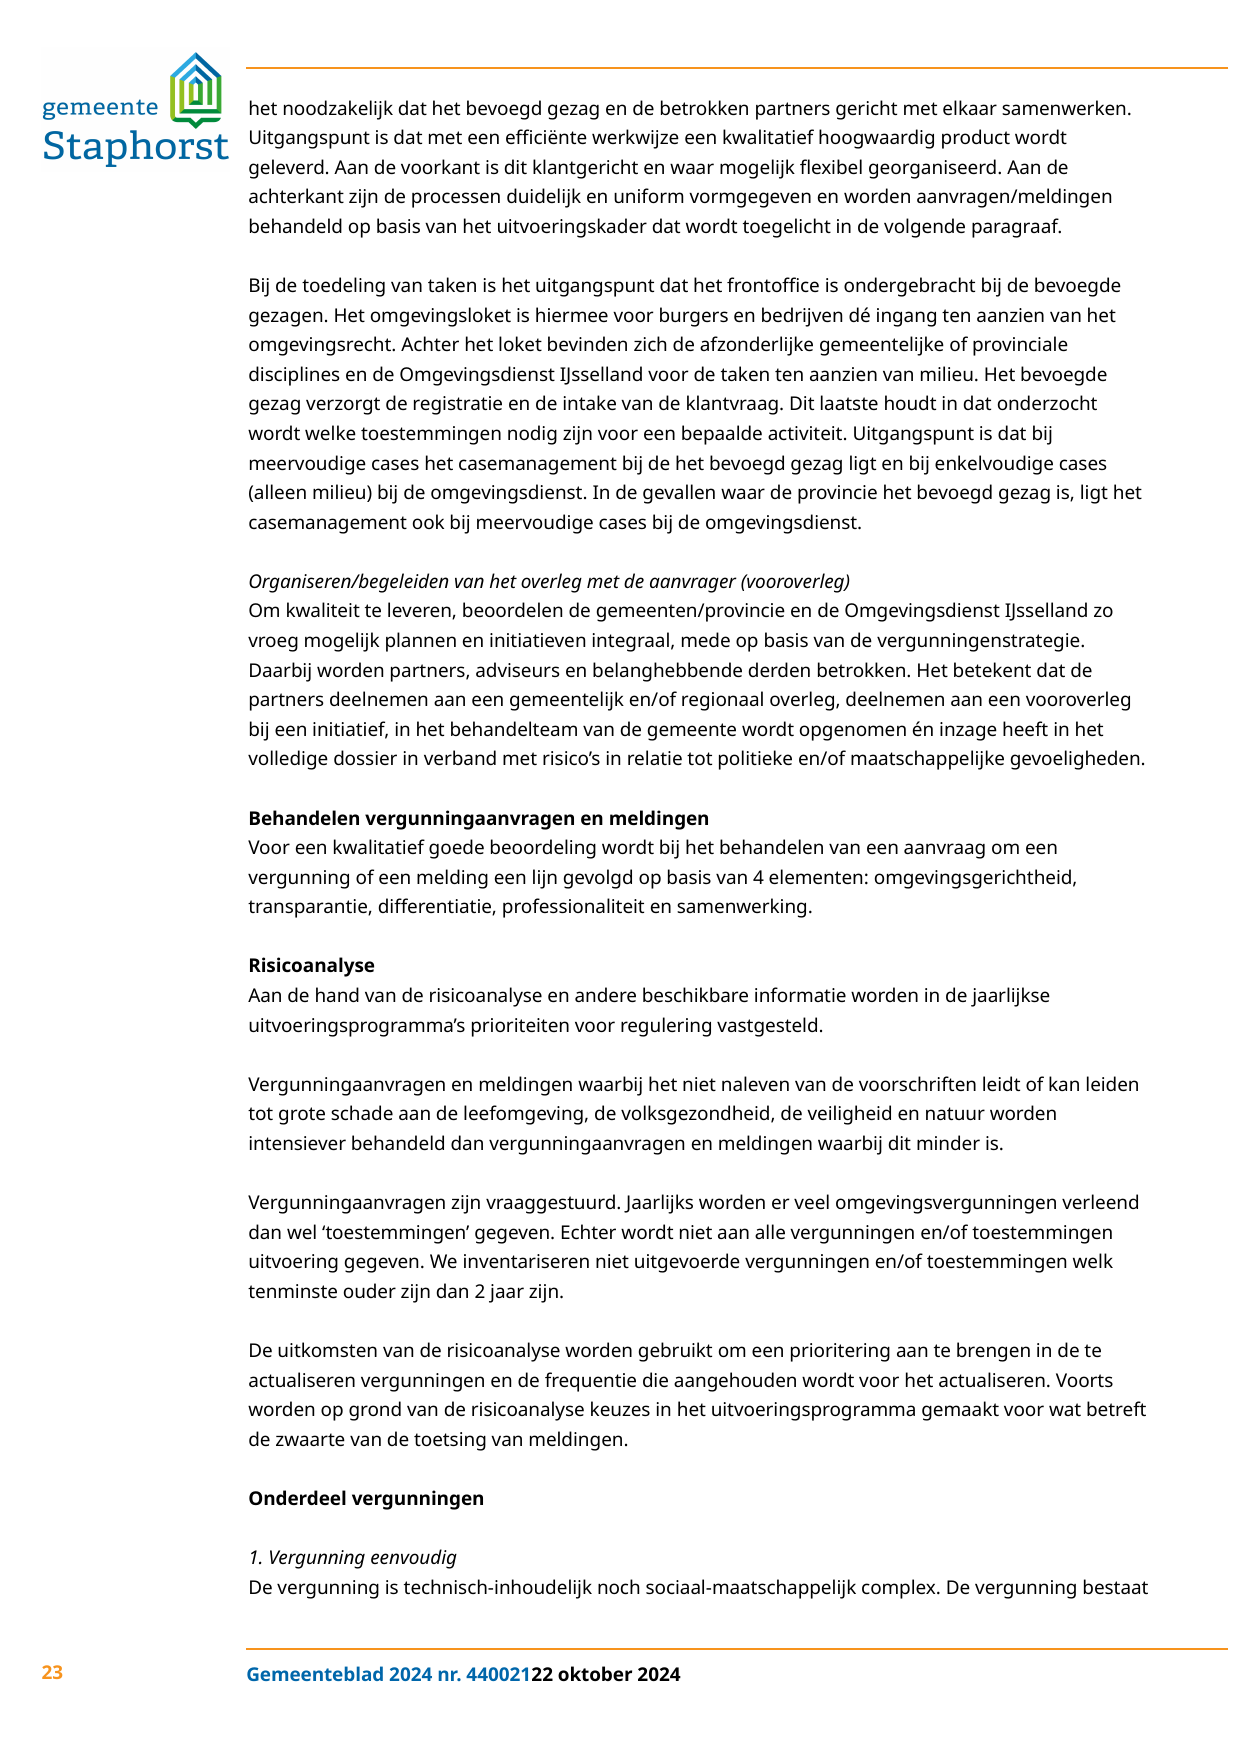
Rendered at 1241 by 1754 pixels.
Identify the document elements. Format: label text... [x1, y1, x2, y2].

text Voor een kwalitatief goede beoordeling wordt bij het behandelen van een aanvraag om een vergunning of een melding een lijn gevolgd op basis van 4 elementen: omgevingsgerichtheid, transparantie, differentiatie, professionaliteit en samenwerking. [248, 834, 1152, 919]
text Behandelen vergunningaanvragen en meldingen [248, 805, 1152, 831]
text Vergunningaanvragen en meldingen waarbij het niet naleven van de voorschriften leidt of kan leiden tot grote schade aan de leefomgeving, de volksgezondheid, de veiligheid en natuur worden intensiever behandeld dan vergunningaanvragen en meldingen waarbij dit minder is. [248, 1071, 1152, 1156]
text het noodzakelijk dat het bevoegd gezag en de betrokken partners gericht met elkaar samenwerken. Uitgangspunt is dat met een efficiënte werkwijze een kwalitatief hoogwaardig product wordt geleverd. Aan de voorkant is dit klantgericht en waar mogelijk flexibel georganiseerd. Aan de achterkant zijn de processen duidelijk en uniform vormgegeven en worden aanvragen/meldingen behandeld op basis van het uitvoeringskader dat wordt toegelicht in de volgende paragraaf. [248, 95, 1152, 239]
text De uitkomsten van de risicoanalyse worden gebruikt om een prioritering aan te brengen in de te actualiseren vergunningen en de frequentie die aangehouden wordt voor het actualiseren. Voorts worden op grond van de risicoanalyse keuzes in het uitvoeringsprogramma gemaakt voor wat betreft de zwaarte van de toetsing van meldingen. [248, 1337, 1152, 1452]
text Organiseren/begeleiden van het overleg met de aanvrager (vooroverleg) [248, 568, 1152, 594]
picture [41, 47, 231, 172]
text Vergunningaanvragen zijn vraaggestuurd. Jaarlijks worden er veel omgevingsvergunningen verleend dan wel ‘toestemmingen’ gegeven. Echter wordt niet aan alle vergunningen en/of toestemmingen uitvoering gegeven. We inventariseren niet uitgevoerde vergunningen en/of toestemmingen welk tenminste ouder zijn dan 2 jaar zijn. [248, 1189, 1152, 1304]
text De vergunning is technisch-inhoudelijk noch sociaal-maatschappelijk complex. De vergunning bestaat [248, 1574, 1152, 1600]
text Bij de toedeling van taken is het uitgangspunt dat het frontoffice is ondergebracht bij de bevoegde gezagen. Het omgevingsloket is hiermee voor burgers en bedrijven dé ingang ten aanzien van het omgevingsrecht. Achter het loket bevinden zich de afzonderlijke gemeentelijke of provinciale disciplines en de Omgevingsdienst IJsselland voor de taken ten aanzien van milieu. Het bevoegde gezag verzorgt de registratie en de intake van de klantvraag. Dit laatste houdt in dat onderzocht wordt welke toestemmingen nodig zijn voor een bepaalde activiteit. Uitgangspunt is dat bij meervoudige cases het casemanagement bij de het bevoegd gezag ligt en bij enkelvoudige cases (alleen milieu) bij de omgevingsdienst. In de gevallen waar de provincie het bevoegd gezag is, ligt het casemanagement ook bij meervoudige cases bij de omgevingsdienst. [248, 272, 1152, 535]
text Aan de hand van de risicoanalyse en andere beschikbare informatie worden in de jaarlijkse uitvoeringsprogramma’s prioriteiten voor regulering vastgesteld. [248, 982, 1152, 1038]
text Onderdeel vergunningen [248, 1485, 1152, 1511]
text Risicoanalyse [248, 953, 1152, 978]
text Om kwaliteit te leveren, beoordelen de gemeenten/provincie en de Omgevingsdienst IJsselland zo vroeg mogelijk plannen en initiatieven integraal, mede op basis van de vergunningenstrategie. Daarbij worden partners, adviseurs en belanghebbende derden betrokken. Het betekent dat de partners deelnemen aan een gemeentelijk en/of regionaal overleg, deelnemen aan een vooroverleg bij een initiatief, in het behandelteam van de gemeente wordt opgenomen én inzage heeft in het volledige dossier in verband met risico’s in relatie tot politieke en/of maatschappelijke gevoeligheden. [248, 598, 1152, 771]
text 1. Vergunning eenvoudig [248, 1544, 1152, 1570]
